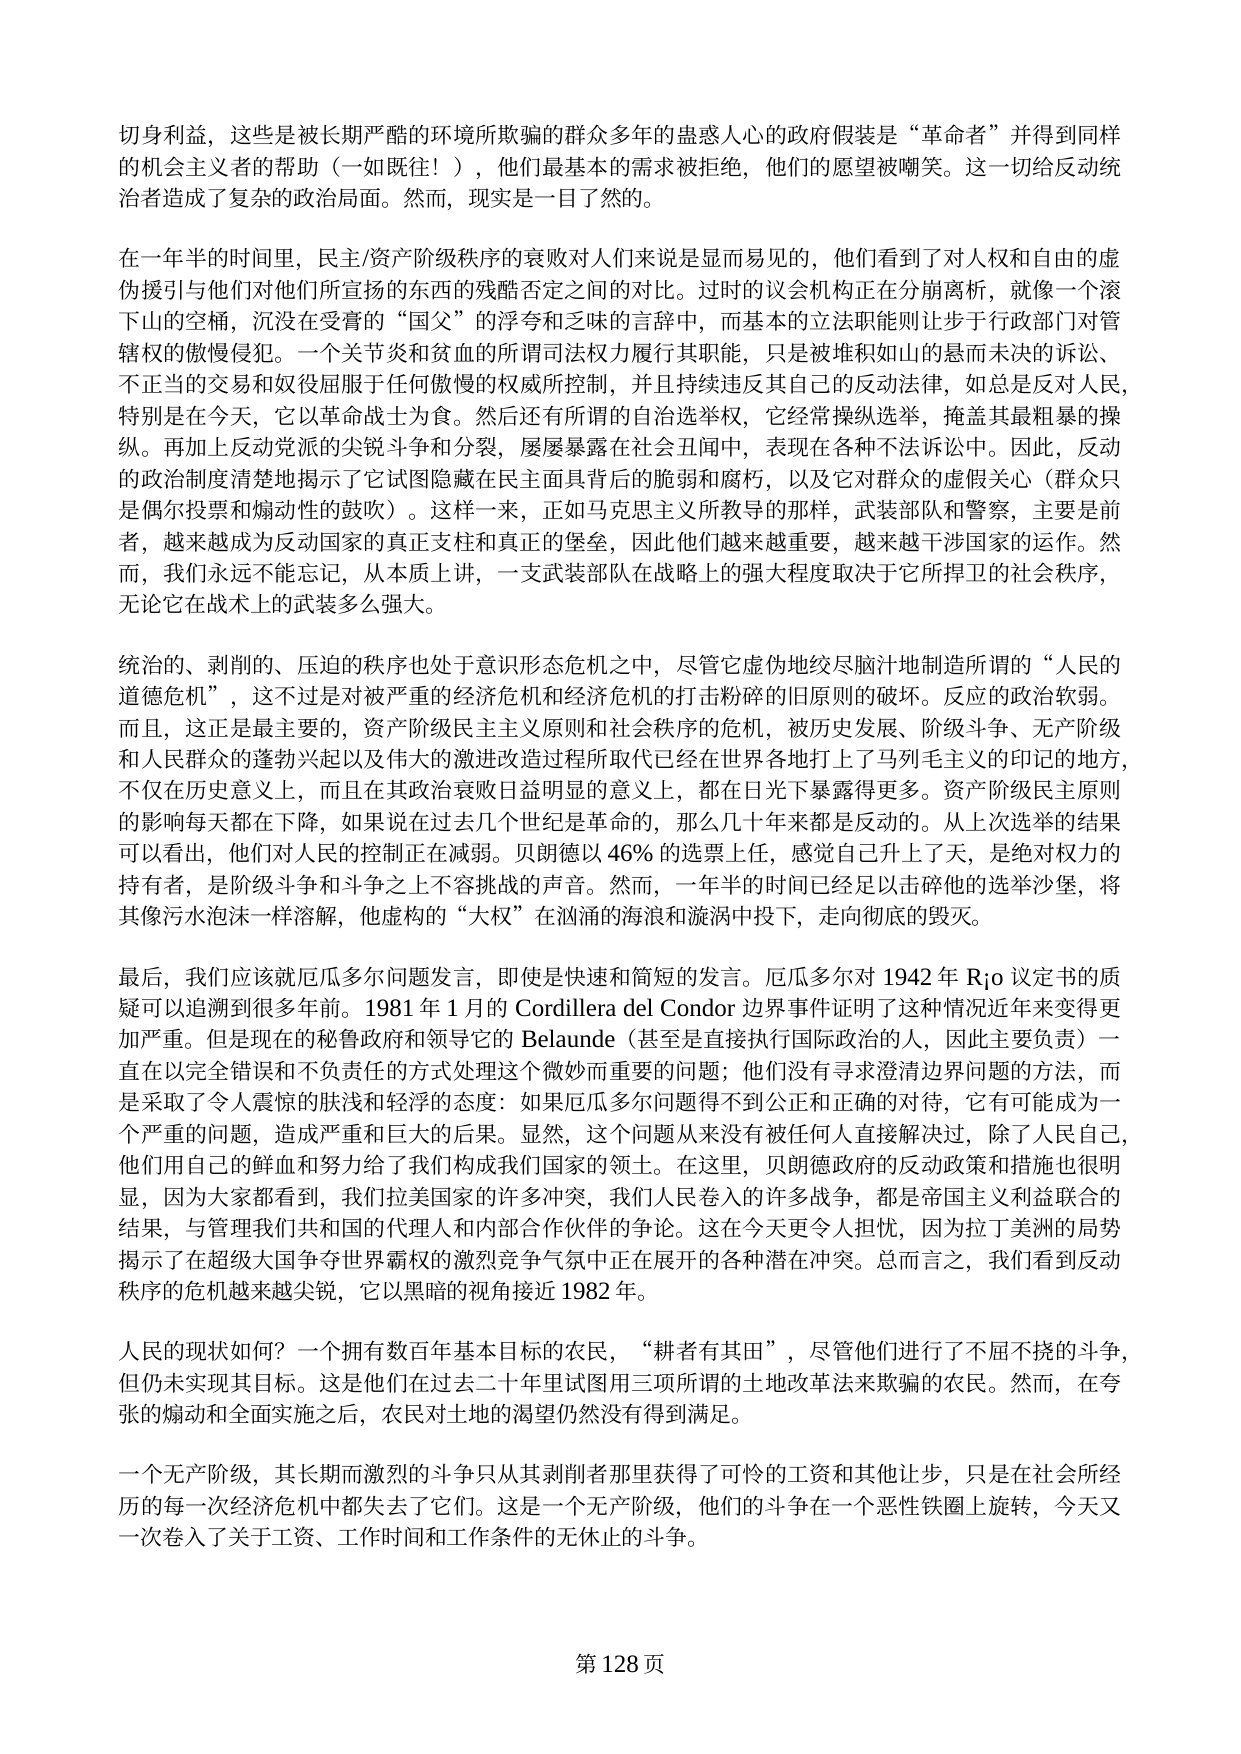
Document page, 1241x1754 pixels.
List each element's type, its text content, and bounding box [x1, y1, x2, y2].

text 最后，我们应该就厄瓜多尔问题发言，即使是快速和简短的发言。厄瓜多尔对1942年 R¡o 议定书的质疑可以追溯到很多年前。1981年1月的 Cordillera del Condor 边界事件证明了这种情况近年来变得更加严重。但是现在的秘鲁政府和领导它的 Belaunde（甚至是直接执行国际政治的人，因此主要负责）一直在以完全错误和不负责任的方式处理这个微妙而重要的问题；他们没有寻求澄清边界问题的方法，而是采取了令人震惊的肤浅和轻浮的态度：如果厄瓜多尔问题得不到公正和正确的对待，它有可能成为一个严重的问题，造成严重和巨大的后果。显然，这个问题从来没有被任何人直接解决过，除了人民自己，他们用自己的鲜血和努力给了我们构成我们国家的领土。在这里，贝朗德政府的反动政策和措施也很明显，因为大家都看到，我们拉美国家的许多冲突，我们人民卷入的许多战争，都是帝国主义利益联合的结果，与管理我们共和国的代理人和内部合作伙伴的争论。这在今天更令人担忧，因为拉丁美洲的局势揭示了在超级大国争夺世界霸权的激烈竞争气氛中正在展开的各种潜在冲突。总而言之，我们看到反动秩序的危机越来越尖锐，它以黑暗的视角接近1982年。 [118, 960, 1122, 1306]
text 切身利益，这些是被长期严酷的环境所欺骗的群众多年的蛊惑人心的政府假装是“革命者”并得到同样的机会主义者的帮助（一如既往！），他们最基本的需求被拒绝，他们的愿望被嘲笑。这一切给反动统治者造成了复杂的政治局面。然而，现实是一目了然的。 [118, 118, 1122, 213]
text 在一年半的时间里，民主/资产阶级秩序的衰败对人们来说是显而易见的，他们看到了对人权和自由的虚伪援引与他们对他们所宣扬的东西的残酷否定之间的对比。过时的议会机构正在分崩离析，就像一个滚下山的空桶，沉没在受膏的“国父”的浮夸和乏味的言辞中，而基本的立法职能则让步于行政部门对管辖权的傲慢侵犯。一个关节炎和贫血的所谓司法权力履行其职能，只是被堆积如山的悬而未决的诉讼、不正当的交易和奴役屈服于任何傲慢的权威所控制，并且持续违反其自己的反动法律，如总是反对人民，特别是在今天，它以革命战士为食。然后还有所谓的自治选举权，它经常操纵选举，掩盖其最粗暴的操纵。再加上反动党派的尖锐斗争和分裂，屡屡暴露在社会丑闻中，表现在各种不法诉讼中。因此，反动的政治制度清楚地揭示了它试图隐藏在民主面具背后的脆弱和腐朽，以及它对群众的虚假关心（群众只是偶尔投票和煽动性的鼓吹）。这样一来，正如马克思主义所教导的那样，武装部队和警察，主要是前者，越来越成为反动国家的真正支柱和真正的堡垒，因此他们越来越重要，越来越干涉国家的运作。然而，我们永远不能忘记，从本质上讲，一支武装部队在战略上的强大程度取决于它所捍卫的社会秩序，无论它在战术上的武装多么强大。 [118, 242, 1122, 619]
text 一个无产阶级，其长期而激烈的斗争只从其剥削者那里获得了可怜的工资和其他让步，只是在社会所经历的每一次经济危机中都失去了它们。这是一个无产阶级，他们的斗争在一个恶性铁圈上旋转，今天又一次卷入了关于工资、工作时间和工作条件的无休止的斗争。 [118, 1458, 1122, 1552]
text 人民的现状如何？一个拥有数百年基本目标的农民，“耕者有其田”，尽管他们进行了不屈不挠的斗争，但仍未实现其目标。这是他们在过去二十年里试图用三项所谓的土地改革法来欺骗的农民。然而，在夸张的煽动和全面实施之后，农民对土地的渴望仍然没有得到满足。 [118, 1334, 1122, 1429]
text 统治的、剥削的、压迫的秩序也处于意识形态危机之中，尽管它虚伪地绞尽脑汁地制造所谓的“人民的道德危机”，这不过是对被严重的经济危机和经济危机的打击粉碎的旧原则的破坏。反应的政治软弱。而且，这正是最主要的，资产阶级民主主义原则和社会秩序的危机，被历史发展、阶级斗争、无产阶级和人民群众的蓬勃兴起以及伟大的激进改造过程所取代已经在世界各地打上了马列毛主义的印记的地方，不仅在历史意义上，而且在其政治衰败日益明显的意义上，都在日光下暴露得更多。资产阶级民主原则的影响每天都在下降，如果说在过去几个世纪是革命的，那么几十年来都是反动的。从上次选举的结果可以看出，他们对人民的控制正在减弱。贝朗德以46% 的选票上任，感觉自己升上了天，是绝对权力的持有者，是阶级斗争和斗争之上不容挑战的声音。然而，一年半的时间已经足以击碎他的选举沙堡，将其像污水泡沫一样溶解，他虚构的“大权”在汹涌的海浪和漩涡中投下，走向彻底的毁灭。 [118, 648, 1122, 931]
